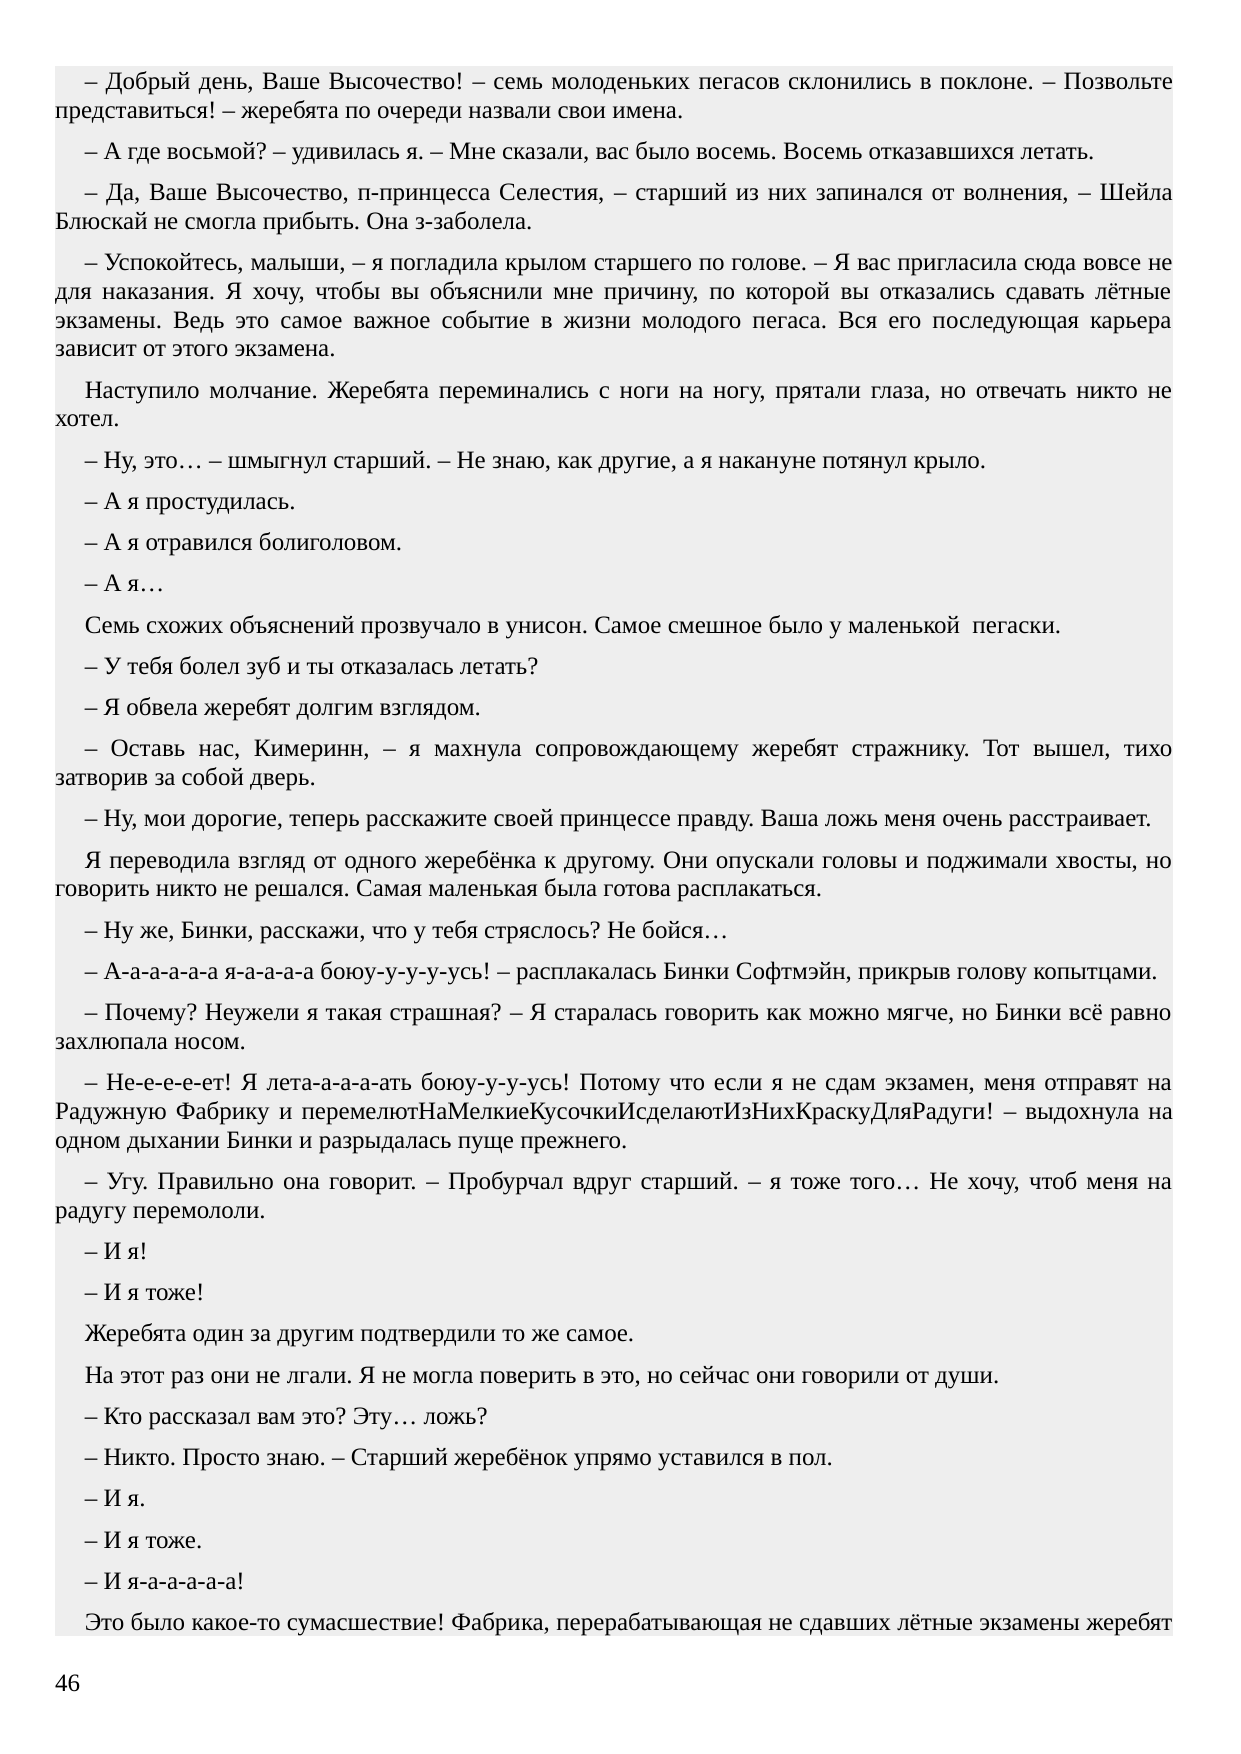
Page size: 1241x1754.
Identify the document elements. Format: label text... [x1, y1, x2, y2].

text – А-а-а-а-а-а я-а-а-а-а боюу-у-у-у-усь! – расплакалась Бинки Софтмэйн, прикрыв голову копытцами. [55, 956, 1173, 985]
text Семь схожих объяснений прозвучало в унисон. Самое смешное было у маленькой пегаски. [55, 610, 1173, 638]
text – Никто. Просто знаю. – Старший жеребёнок упрямо уставился в пол. [55, 1442, 1173, 1471]
text – Кто рассказал вам это? Эту… ложь? [55, 1401, 1173, 1430]
text Наступило молчание. Жеребята переминались с ноги на ногу, прятали глаза, но отвечать никто не хотел. [55, 375, 1173, 432]
text – А я отравился болиголовом. [55, 527, 1173, 556]
text – У тебя болел зуб и ты отказалась летать? [55, 651, 1173, 680]
text – Не-е-е-е-ет! Я лета-а-а-а-ать боюу-у-у-усь! Потому что если я не сдам экзамен, меня отправят на Радужную Фабрику и перемелютНаМелкиеКусочкиИсделаютИзНихКраскуДляРадуги! – выдохнула на одном дыхании Бинки и разрыдалась пуще прежнего. [55, 1067, 1173, 1153]
text Это было какое-то сумасшествие! Фабрика, перерабатывающая не сдавших лётные экзамены жеребят [55, 1607, 1173, 1636]
text Я переводила взгляд от одного жеребёнка к другому. Они опускали головы и поджимали хвосты, но говорить никто не решался. Самая маленькая была готова расплакаться. [55, 845, 1173, 902]
text На этот раз они не лгали. Я не могла поверить в это, но сейчас они говорили от души. [55, 1360, 1173, 1388]
text – Успокойтесь, малыши, – я погладила крылом старшего по голове. – Я вас пригласила сюда вовсе не для наказания. Я хочу, чтобы вы объяснили мне причину, по которой вы отказались сдавать лётные экзамены. Ведь это самое важное событие в жизни молодого пегаса. Вся его последующая карьера зависит от этого экзамена. [55, 247, 1173, 362]
text – Оставь нас, Кимеринн, – я махнула сопровождающему жеребят стражнику. Тот вышел, тихо затворив за собой дверь. [55, 733, 1173, 791]
text – Ну же, Бинки, расскажи, что у тебя стряслось? Не бойся… [55, 915, 1173, 943]
text – Ну, это… – шмыгнул старший. – Не знаю, как другие, а я накануне потянул крыло. [55, 445, 1173, 473]
text – Почему? Неужели я такая страшная? – Я старалась говорить как можно мягче, но Бинки всё равно захлюпала носом. [55, 997, 1173, 1055]
text – Добрый день, Ваше Высочество! – семь молоденьких пегасов склонились в поклоне. – Позвольте представиться! – жеребята по очереди назвали свои имена. [55, 66, 1173, 123]
text – Да, Ваше Высочество, п-принцесса Селестия, – старший из них запинался от волнения, – Шейла Блюскай не смогла прибыть. Она з-заболела. [55, 177, 1173, 235]
text – И я тоже. [55, 1525, 1173, 1553]
text – И я! [55, 1236, 1173, 1265]
text – Я обвела жеребят долгим взглядом. [55, 692, 1173, 721]
text – А где восьмой? – удивилась я. – Мне сказали, вас было восемь. Восемь отказавшихся летать. [55, 136, 1173, 165]
text – Ну, мои дорогие, теперь расскажите своей принцессе правду. Ваша ложь меня очень расстраивает. [55, 803, 1173, 832]
text Жеребята один за другим подтвердили то же самое. [55, 1318, 1173, 1347]
text – И я. [55, 1483, 1173, 1512]
text – Угу. Правильно она говорит. – Пробурчал вдруг старший. – я тоже того… Не хочу, чтоб меня на радугу перемололи. [55, 1166, 1173, 1223]
text – А я простудилась. [55, 486, 1173, 515]
text – А я… [55, 568, 1173, 597]
text – И я-а-а-а-а-а! [55, 1566, 1173, 1595]
text – И я тоже! [55, 1277, 1173, 1306]
